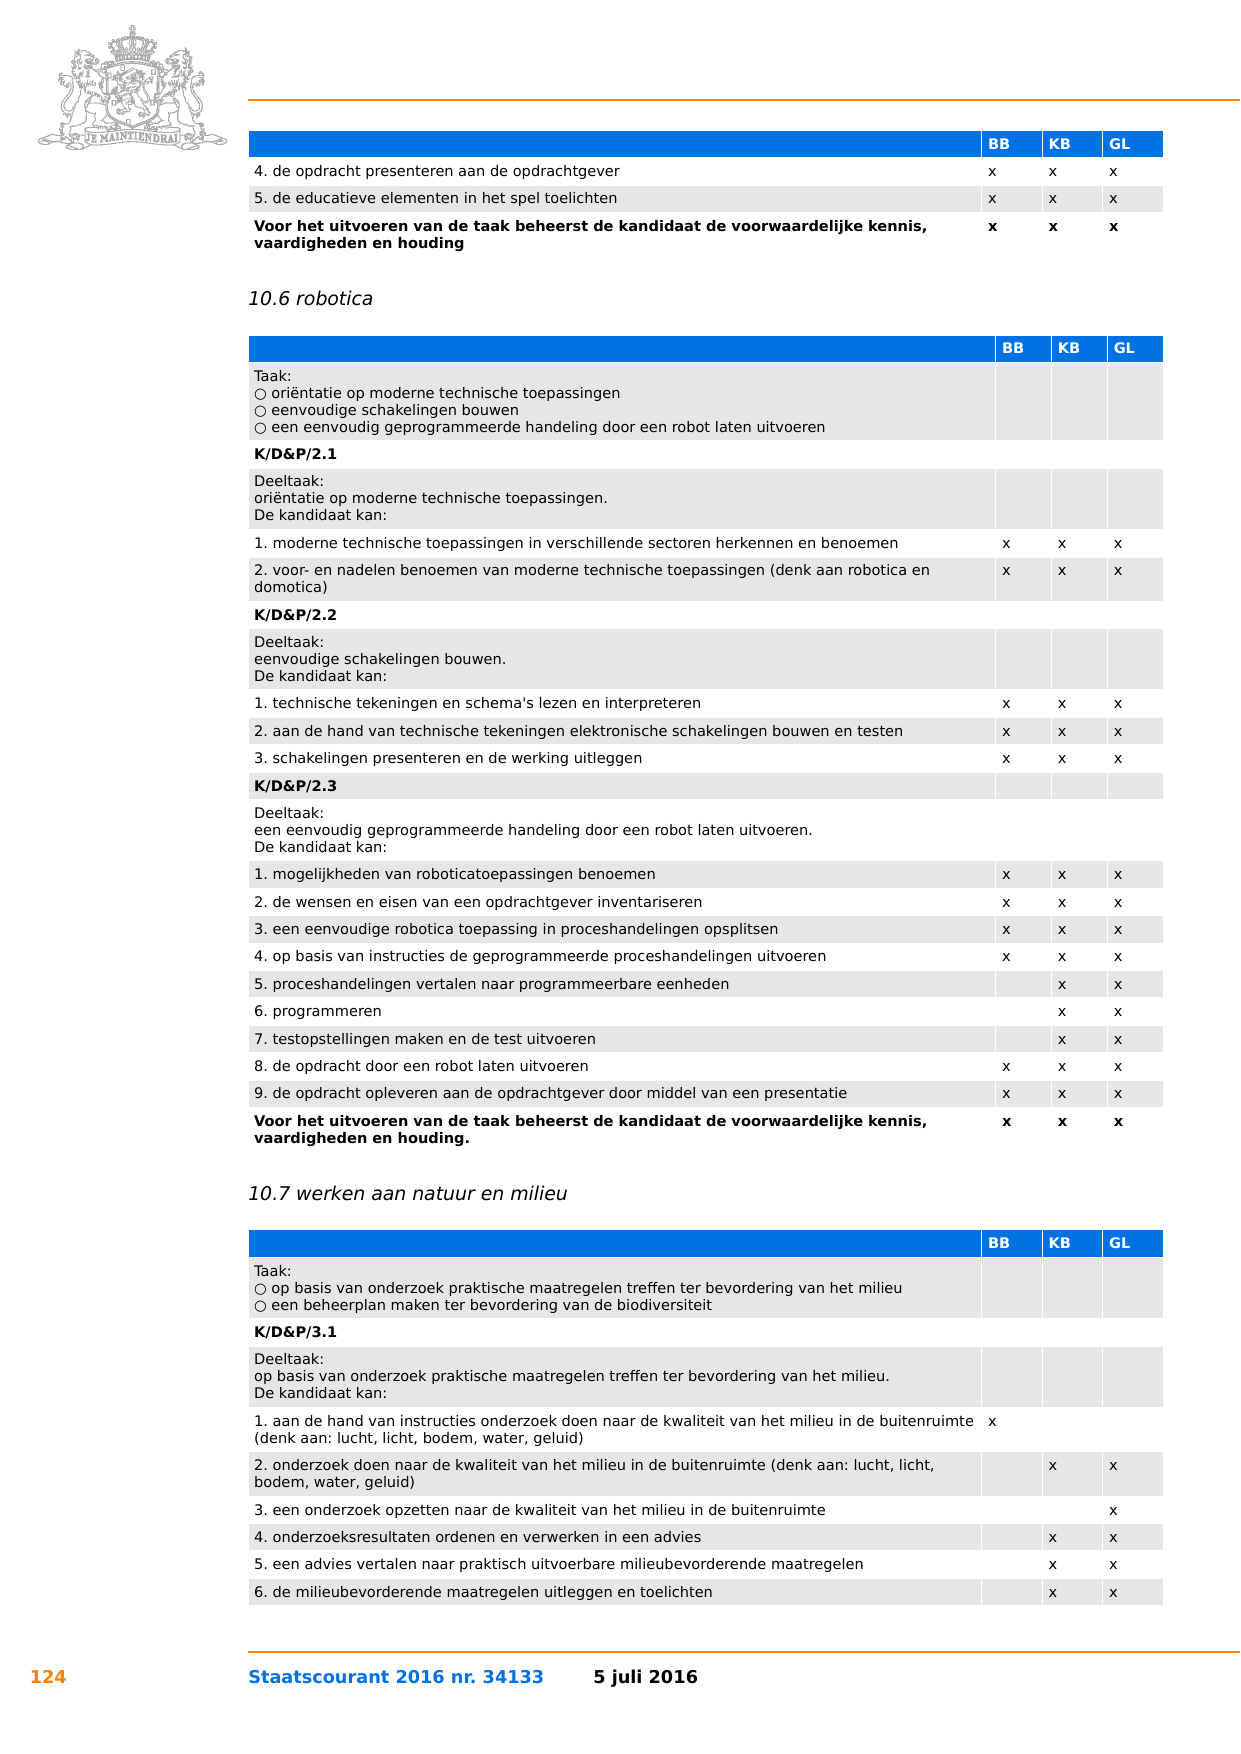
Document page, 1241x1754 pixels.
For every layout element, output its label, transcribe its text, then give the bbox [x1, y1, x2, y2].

table_cell 9. de opdracht opleveren aan de opdrachtgever door middel van een presentatie [249, 1081, 995, 1107]
table_cell x [996, 916, 1051, 943]
table_cell x [1052, 691, 1107, 717]
table_cell [996, 441, 1051, 468]
table_cell [1103, 1408, 1163, 1451]
subtitle 10.7 werken aan natuur en milieu [248, 1182, 1163, 1204]
table_cell [1108, 363, 1163, 440]
table_cell x [1108, 971, 1163, 997]
table_cell x [996, 718, 1051, 744]
table_cell [1052, 800, 1107, 860]
table_cell 1. mogelijkheden van roboticatoepassingen benoemen [249, 861, 995, 888]
table_cell x [1108, 916, 1163, 943]
table_cell x [982, 158, 1042, 185]
table_cell x [996, 1053, 1051, 1079]
table_cell [1052, 363, 1107, 440]
table_cell 2. de wensen en eisen van een opdrachtgever inventariseren [249, 889, 995, 915]
table_cell x [1052, 558, 1107, 601]
table_cell [1108, 441, 1163, 468]
table_cell Taak: ○ op basis van onderzoek praktische maatregelen treffen ter bevordering van het milieu ○ een beheerplan maken ter bevordering van de biodiversiteit [249, 1258, 981, 1318]
table_cell x [1108, 530, 1163, 556]
table_cell 5. proceshandelingen vertalen naar programmeerbare eenheden [249, 971, 995, 997]
table_cell x [1103, 1551, 1163, 1578]
table_header BB [996, 336, 1051, 362]
table_cell [996, 602, 1051, 628]
table_header GL [1103, 131, 1163, 157]
table_cell x [1043, 1579, 1102, 1605]
table_cell [982, 1319, 1042, 1346]
table_cell x [1043, 186, 1102, 212]
table_cell [996, 971, 1051, 997]
table_cell [1108, 800, 1163, 860]
table_cell x [1108, 1053, 1163, 1079]
table_cell [1052, 602, 1107, 628]
table_cell 3. een eenvoudige robotica toepassing in proceshandelingen opsplitsen [249, 916, 995, 943]
table_cell x [1043, 1551, 1102, 1578]
table_cell x [1108, 1026, 1163, 1052]
table_cell 7. testopstellingen maken en de test uitvoeren [249, 1026, 995, 1052]
table_cell Deeltaak: eenvoudige schakelingen bouwen. De kandidaat kan: [249, 629, 995, 689]
table_cell x [1052, 1053, 1107, 1079]
table_cell [996, 773, 1051, 799]
table_cell [1043, 1319, 1102, 1346]
table_header [249, 131, 981, 157]
table_cell x [1052, 916, 1107, 943]
table_cell [996, 1026, 1051, 1052]
table_header GL [1103, 1230, 1163, 1257]
table_cell x [1052, 1108, 1107, 1151]
table_cell [996, 999, 1051, 1025]
table_cell [1108, 773, 1163, 799]
table_cell x [1052, 718, 1107, 744]
table_cell x [1052, 745, 1107, 772]
table_cell 8. de opdracht door een robot laten uitvoeren [249, 1053, 995, 1079]
table_cell x [1103, 1524, 1163, 1550]
table_cell [982, 1258, 1042, 1318]
table_cell x [1103, 1497, 1163, 1523]
table_cell [1043, 1497, 1102, 1523]
table_cell 4. de opdracht presenteren aan de opdrachtgever [249, 158, 981, 185]
table_cell x [1108, 1108, 1163, 1151]
picture [38, 25, 227, 150]
table_cell 6. programmeren [249, 999, 995, 1025]
table_cell 2. voor- en nadelen benoemen van moderne technische toepassingen (denk aan robotica en domotica) [249, 558, 995, 601]
table_cell x [1108, 745, 1163, 772]
table_cell x [1108, 944, 1163, 970]
table_cell x [1052, 889, 1107, 915]
table_cell x [1052, 944, 1107, 970]
table_cell 5. de educatieve elementen in het spel toelichten [249, 186, 981, 212]
table_cell x [1108, 1081, 1163, 1107]
table_cell [996, 469, 1051, 529]
table_cell 3. een onderzoek opzetten naar de kwaliteit van het milieu in de buitenruimte [249, 1497, 981, 1523]
table_cell x [1052, 971, 1107, 997]
table_cell [982, 1579, 1042, 1605]
table_cell Voor het uitvoeren van de taak beheerst de kandidaat de voorwaardelijke kennis, vaardigheden en houding [249, 213, 981, 256]
subtitle 10.6 robotica [248, 287, 1163, 309]
table_cell x [1052, 999, 1107, 1025]
table_cell x [996, 861, 1051, 888]
table_cell 2. aan de hand van technische tekeningen elektronische schakelingen bouwen en testen [249, 718, 995, 744]
table_cell K/D&P/2.2 [249, 602, 995, 628]
table_cell x [1108, 718, 1163, 744]
table_header BB [982, 1230, 1042, 1257]
table_cell x [982, 213, 1042, 256]
table_cell [1108, 602, 1163, 628]
table_cell x [1043, 1524, 1102, 1550]
table_cell x [1052, 1026, 1107, 1052]
table_cell x [1103, 213, 1163, 256]
table_cell Voor het uitvoeren van de taak beheerst de kandidaat de voorwaardelijke kennis, vaardigheden en houding. [249, 1108, 995, 1151]
table_cell x [996, 745, 1051, 772]
table_cell [1052, 469, 1107, 529]
table_cell 3. schakelingen presenteren en de werking uitleggen [249, 745, 995, 772]
table_cell x [1052, 861, 1107, 888]
table_cell [982, 1524, 1042, 1550]
table_cell [1043, 1258, 1102, 1318]
table_cell x [996, 530, 1051, 556]
table_header KB [1043, 131, 1102, 157]
table_header GL [1108, 336, 1163, 362]
table_cell x [1043, 158, 1102, 185]
table_cell x [1103, 1579, 1163, 1605]
table_cell x [996, 1108, 1051, 1151]
table_cell [1052, 629, 1107, 689]
table_cell [982, 1452, 1042, 1496]
table_cell [1108, 629, 1163, 689]
table_cell x [996, 1081, 1051, 1107]
table_cell 1. technische tekeningen en schema's lezen en interpreteren [249, 691, 995, 717]
table_cell [996, 629, 1051, 689]
table_cell x [982, 1408, 1042, 1451]
table_cell x [996, 691, 1051, 717]
table_cell 1. aan de hand van instructies onderzoek doen naar de kwaliteit van het milieu in de buitenruimte (denk aan: lucht, licht, bodem, water, geluid) [249, 1408, 981, 1451]
table_cell [982, 1551, 1042, 1578]
table_cell [1103, 1347, 1163, 1407]
table_cell K/D&P/2.3 [249, 773, 995, 799]
table_cell [996, 363, 1051, 440]
table_cell x [1108, 999, 1163, 1025]
table_cell [1043, 1347, 1102, 1407]
table_cell [1052, 441, 1107, 468]
table_cell x [1108, 861, 1163, 888]
table_cell [1108, 469, 1163, 529]
table_cell x [996, 944, 1051, 970]
table_cell K/D&P/2.1 [249, 441, 995, 468]
table_cell [982, 1497, 1042, 1523]
table_cell x [1103, 186, 1163, 212]
table_cell 6. de milieubevorderende maatregelen uitleggen en toelichten [249, 1579, 981, 1605]
table_cell 5. een advies vertalen naar praktisch uitvoerbare milieubevorderende maatregelen [249, 1551, 981, 1578]
table_cell Deeltaak: op basis van onderzoek praktische maatregelen treffen ter bevordering van het milieu. De kandidaat kan: [249, 1347, 981, 1407]
table_cell x [996, 558, 1051, 601]
table_header [249, 1230, 981, 1257]
table_cell x [1052, 530, 1107, 556]
table_cell Deeltaak: oriëntatie op moderne technische toepassingen. De kandidaat kan: [249, 469, 995, 529]
table_cell [1052, 773, 1107, 799]
table_cell [1103, 1319, 1163, 1346]
table_cell 1. moderne technische toepassingen in verschillende sectoren herkennen en benoemen [249, 530, 995, 556]
table_header BB [982, 131, 1042, 157]
table_cell [1043, 1408, 1102, 1451]
table_cell x [1052, 1081, 1107, 1107]
table_cell x [996, 889, 1051, 915]
table_header [249, 336, 995, 362]
table_cell 2. onderzoek doen naar de kwaliteit van het milieu in de buitenruimte (denk aan: lucht, licht, bodem, water, geluid) [249, 1452, 981, 1496]
table_cell K/D&P/3.1 [249, 1319, 981, 1346]
table_cell [1103, 1258, 1163, 1318]
table_cell x [1108, 558, 1163, 601]
table_cell [996, 800, 1051, 860]
table_cell x [1043, 213, 1102, 256]
table_header KB [1052, 336, 1107, 362]
table_cell x [982, 186, 1042, 212]
table_cell Deeltaak: een eenvoudig geprogrammeerde handeling door een robot laten uitvoeren. De kandidaat kan: [249, 800, 995, 860]
table_cell x [1103, 158, 1163, 185]
table_cell x [1108, 691, 1163, 717]
table_cell 4. onderzoeksresultaten ordenen en verwerken in een advies [249, 1524, 981, 1550]
table_cell x [1108, 889, 1163, 915]
table_header KB [1043, 1230, 1102, 1257]
table_cell [982, 1347, 1042, 1407]
table_cell Taak: ○ oriëntatie op moderne technische toepassingen ○ eenvoudige schakelingen bouwen ○ een eenvoudig geprogrammeerde handeling door een robot laten uitvoeren [249, 363, 995, 440]
table_cell x [1103, 1452, 1163, 1496]
table_cell 4. op basis van instructies de geprogrammeerde proceshandelingen uitvoeren [249, 944, 995, 970]
table_cell x [1043, 1452, 1102, 1496]
